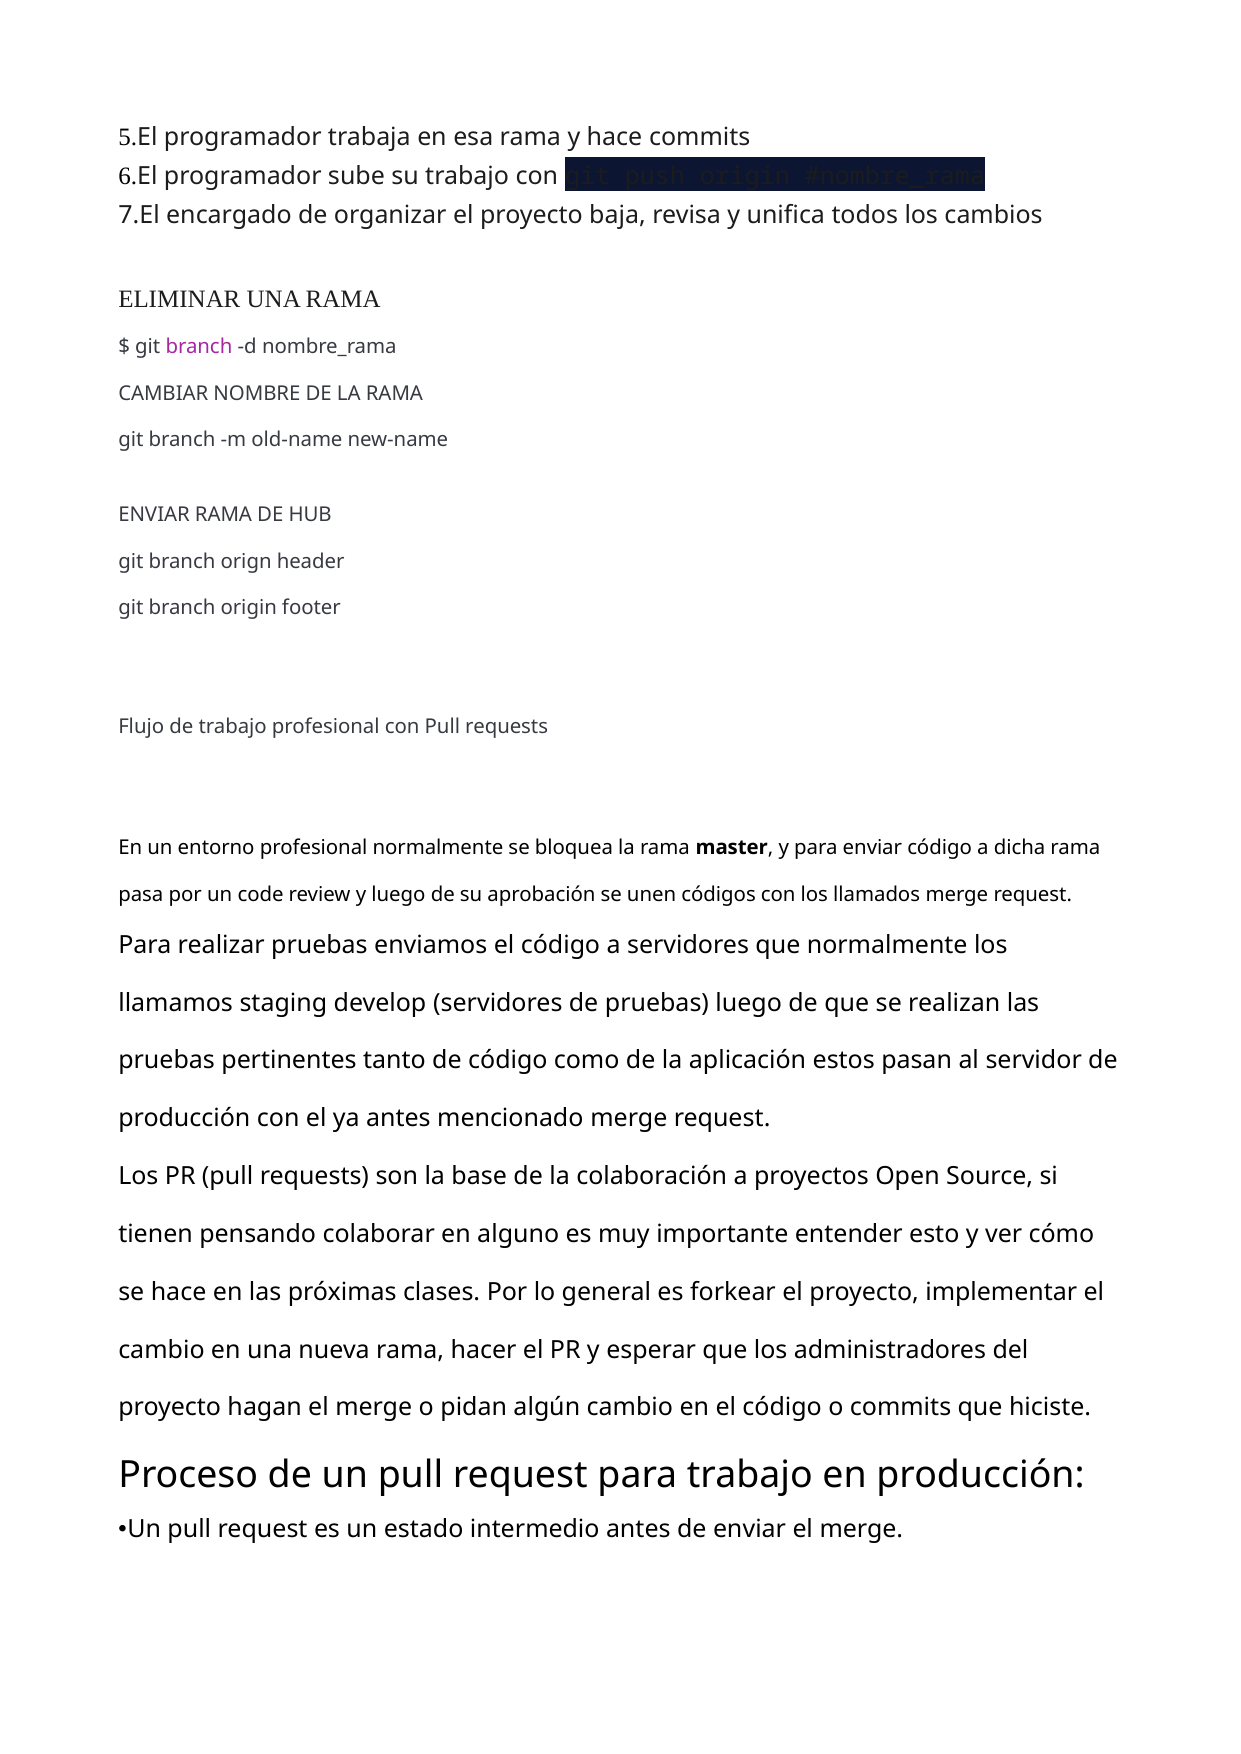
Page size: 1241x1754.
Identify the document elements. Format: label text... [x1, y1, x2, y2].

text git branch orign header [118, 546, 1122, 574]
text $ git branch -d nombre_rama [118, 332, 1122, 359]
list El programador trabaja en esa rama y hace commits [118, 118, 1122, 152]
text En un entorno profesional normalmente se bloquea la rama master, y para enviar código a dicha rama pasa por un code review y luego de su aprobación se unen códigos con los llamados merge request. [118, 832, 1122, 907]
text git branch -m old-name new-name [118, 424, 1122, 452]
subtitle Proceso de un pull request para trabajo en producción: [118, 1447, 1122, 1498]
subtitle Flujo de trabajo profesional con Pull requests [118, 712, 1122, 739]
text Para realizar pruebas enviamos el código a servidores que normalmente los llamamos staging develop (servidores de pruebas) luego de que se realizan las pruebas pertinentes tanto de código como de la aplicación estos pasan al servidor de producción con el ya antes mencionado merge request. [118, 927, 1122, 1134]
text Los PR (pull requests) son la base de la colaboración a proyectos Open Source, si tienen pensando colaborar en alguno es muy importante entender esto y ver cómo se hace en las próximas clases. Por lo general es forkear el proyecto, implementar el cambio en una nueva rama, hacer el PR y esperar que los administradores del proyecto hagan el merge o pidan algún cambio en el código o commits que hiciste. [118, 1158, 1122, 1423]
text ELIMINAR UNA RAMA [118, 251, 1122, 313]
text CAMBIAR NOMBRE DE LA RAMA [118, 378, 1122, 406]
list Un pull request es un estado intermedio antes de enviar el merge. [118, 1511, 1122, 1545]
list El encargado de organizar el proyecto baja, revisa y unifica todos los cambios [118, 196, 1122, 231]
text ENVIAR RAMA DE HUB [118, 500, 1122, 528]
list El programador sube su trabajo con git push origin #nombre_rama [118, 157, 1122, 191]
text git branch origin footer [118, 593, 1122, 620]
